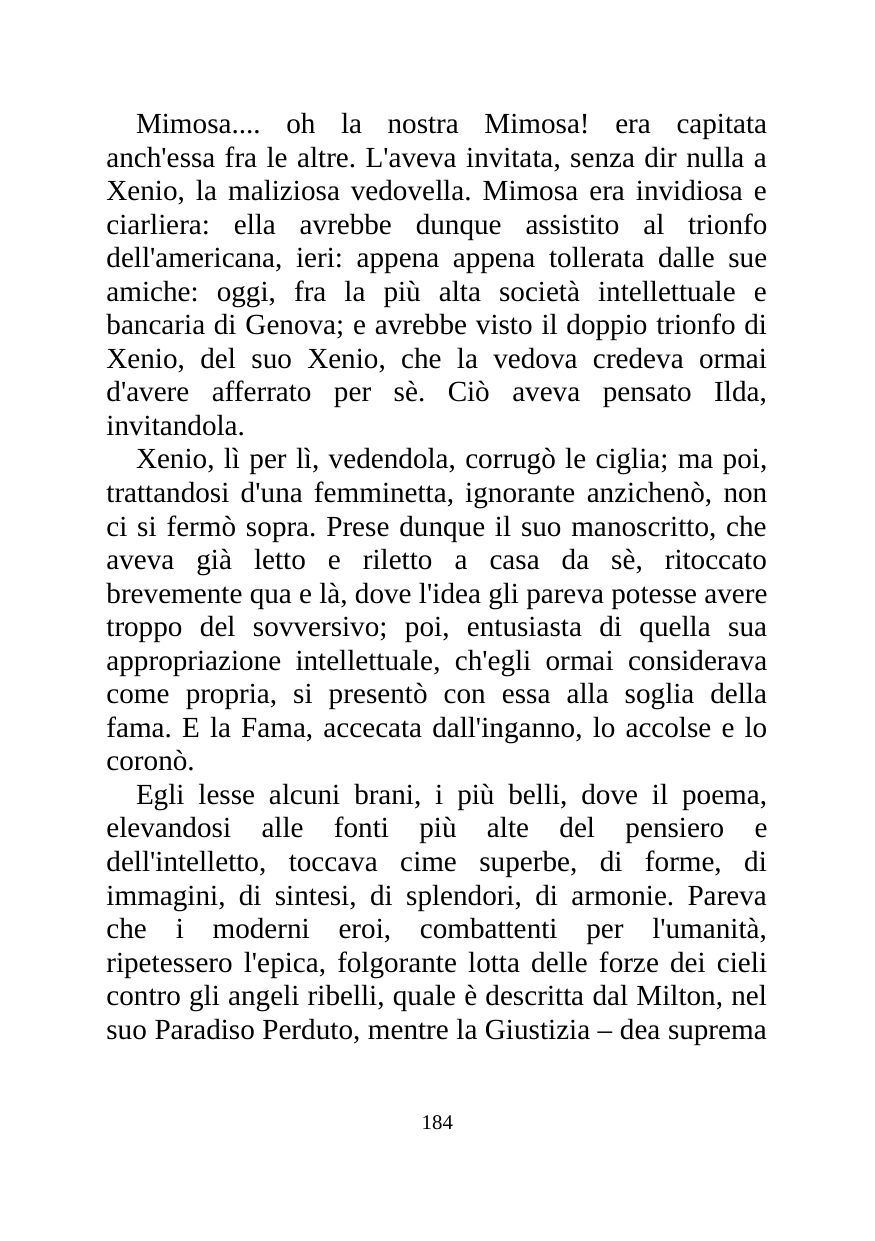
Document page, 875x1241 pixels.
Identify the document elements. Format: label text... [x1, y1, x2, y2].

text Mimosa.... oh la nostra Mimosa! era capitata anch'essa fra le altre. L'aveva invitata, senza dir nulla a Xenio, la maliziosa vedovella. Mimosa era invidiosa e ciarliera: ella avrebbe dunque assistito al trionfo dell'americana, ieri: appena appena tollerata dalle sue amiche: oggi, fra la più alta società intellettuale e bancaria di Genova; e avrebbe visto il doppio trionfo di Xenio, del suo Xenio, che la vedova credeva ormai d'avere afferrato per sè. Ciò aveva pensato Ilda, invitandola. [106, 106, 768, 442]
text Egli lesse alcuni brani, i più belli, dove il poema, elevandosi alle fonti più alte del pensiero e dell'intelletto, toccava cime superbe, di forme, di immagini, di sintesi, di splendori, di armonie. Pareva che i moderni eroi, combattenti per l'umanità, ripetessero l'epica, folgorante lotta delle forze dei cieli contro gli angeli ribelli, quale è descritta dal Milton, nel suo Paradiso Perduto, mentre la Giustizia – dea suprema [106, 777, 768, 1045]
text Xenio, lì per lì, vedendola, corrugò le ciglia; ma poi, trattandosi d'una femminetta, ignorante anzichenò, non ci si fermò sopra. Prese dunque il suo manoscritto, che aveva già letto e riletto a casa da sè, ritoccato brevemente qua e là, dove l'idea gli pareva potesse avere troppo del sovversivo; poi, entusiasta di quella sua appropriazione intellettuale, ch'egli ormai considerava come propria, si presentò con essa alla soglia della fama. E la Fama, accecata dall'inganno, lo accolse e lo coronò. [106, 442, 768, 777]
